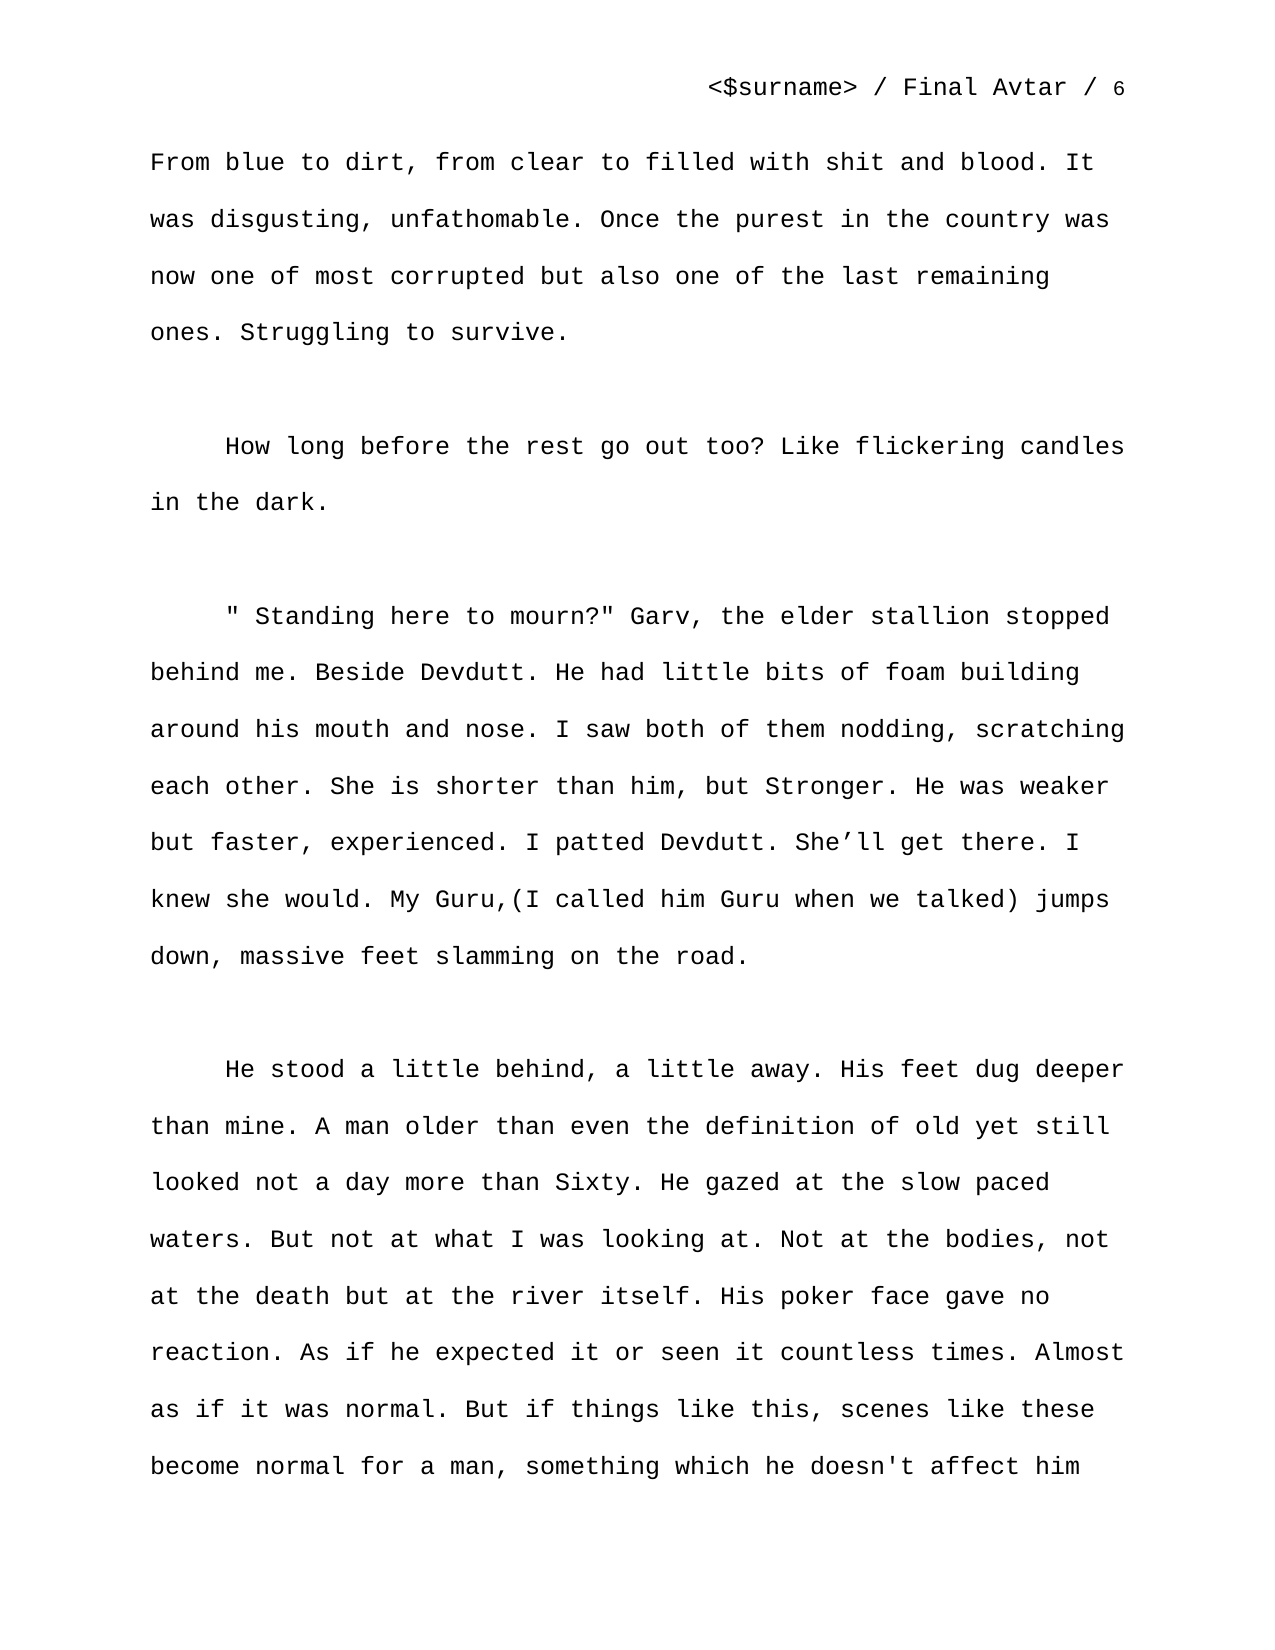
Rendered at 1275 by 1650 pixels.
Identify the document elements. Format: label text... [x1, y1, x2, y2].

text How long before the rest go out too? Like flickering candles in the dark. [150, 433, 1125, 518]
text From blue to dirt, from clear to filled with shit and blood. It was disgusting, unfathomable. Once the purest in the country was now one of most corrupted but also one of the last remaining ones. Struggling to survive. [150, 150, 1125, 348]
text " Standing here to mourn?" Garv, the elder stallion stopped behind me. Beside Devdutt. He had little bits of foam building around his mouth and nose. I saw both of them nodding, scratching each other. She is shorter than him, but Stronger. He was weaker but faster, experienced. I patted Devdutt. She’ll get there. I knew she would. My Guru,(I called him Guru when we talked) jumps down, massive feet slamming on the road. [150, 603, 1125, 972]
text He stood a little behind, a little away. His feet dug deeper than mine. A man older than even the definition of old yet still looked not a day more than Sixty. He gazed at the slow paced waters. But not at what I was looking at. Not at the bodies, not at the death but at the river itself. His poker face gave no reaction. As if he expected it or seen it countless times. Almost as if it was normal. But if things like this, scenes like these become normal for a man, something which he doesn't affect him [150, 1057, 1125, 1482]
